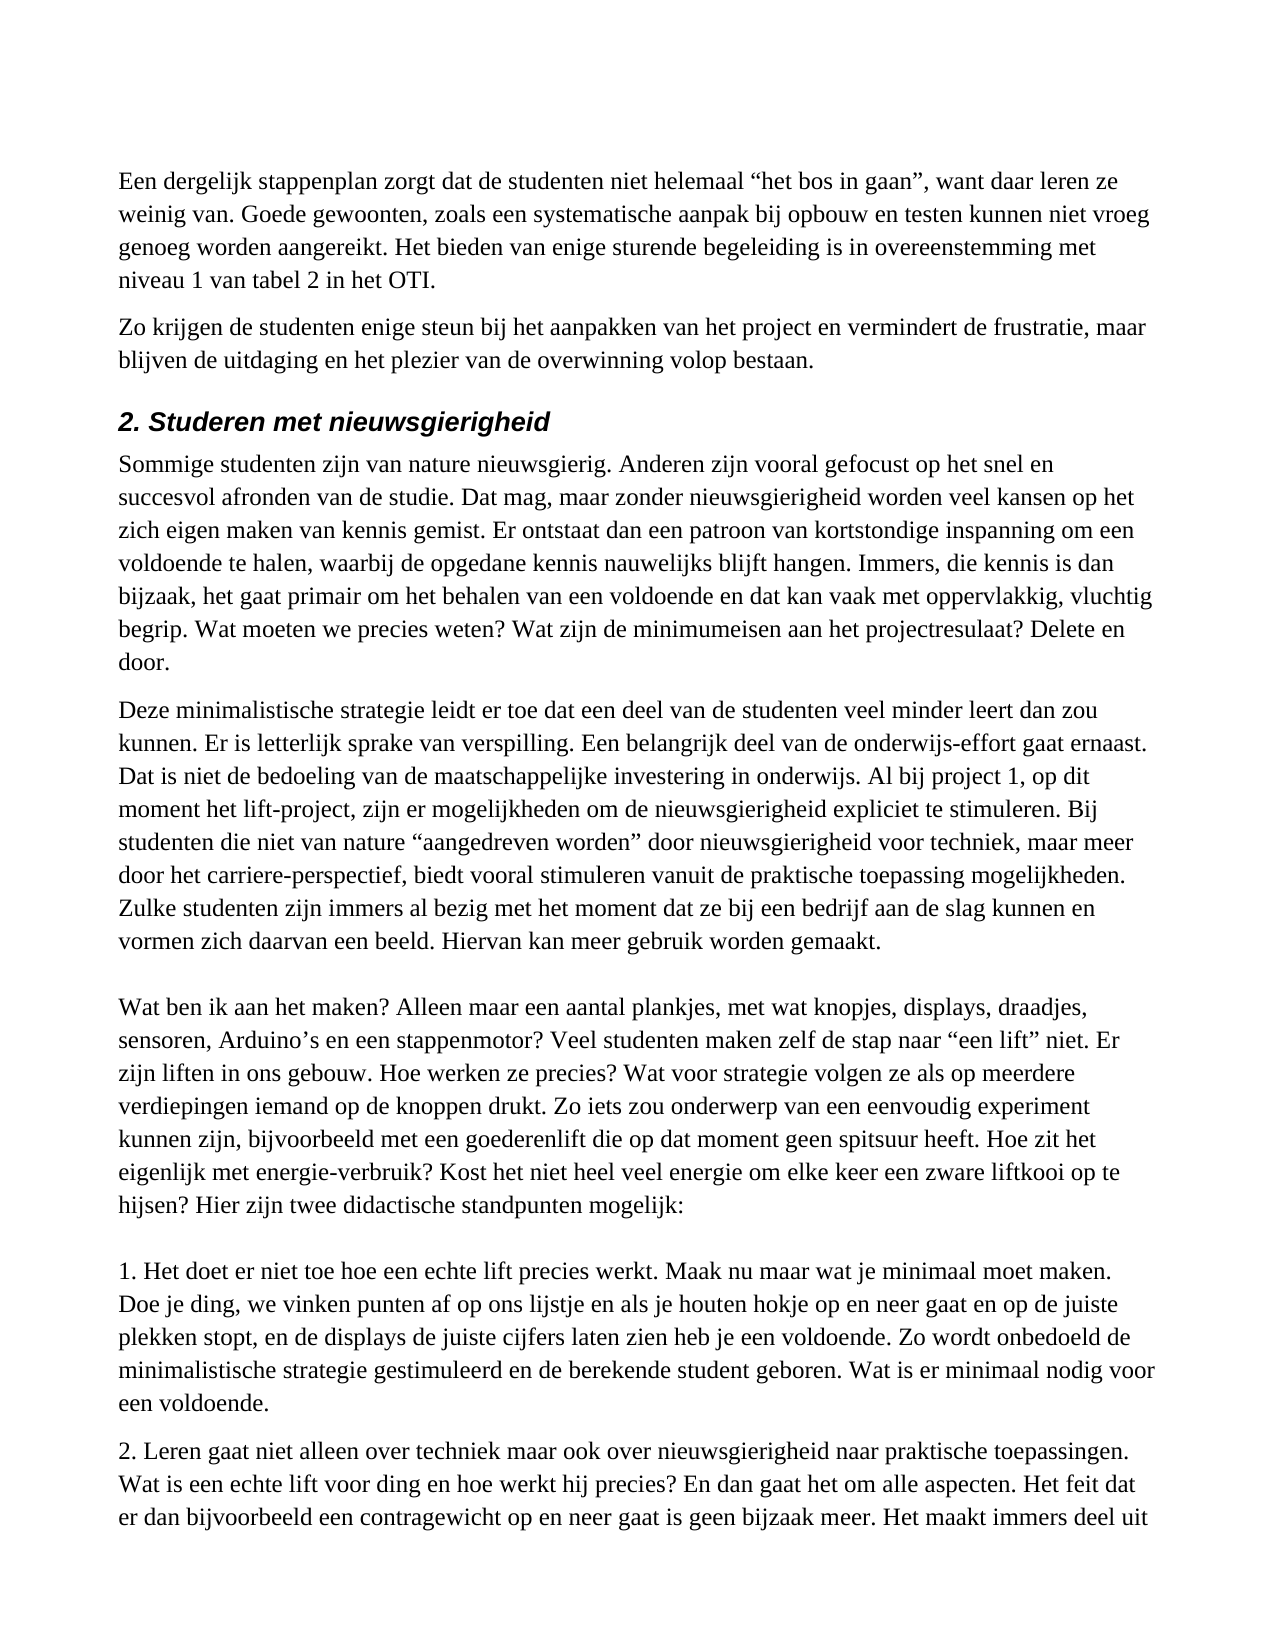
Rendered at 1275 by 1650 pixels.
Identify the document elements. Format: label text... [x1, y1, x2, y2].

text 2. Leren gaat niet alleen over techniek maar ook over nieuwsgierigheid naar praktische toepassingen. Wat is een echte lift voor ding en hoe werkt hij precies? En dan gaat het om alle aspecten. Het feit dat er dan bijvoorbeeld een contragewicht op en neer gaat is geen bijzaak meer. Het maakt immers deel uit [118, 1436, 1157, 1531]
text Zo krijgen de studenten enige steun bij het aanpakken van het project en vermindert de frustratie, maar blijven de uitdaging en het plezier van de overwinning volop bestaan. [118, 312, 1157, 374]
text Een dergelijk stappenplan zorgt dat de studenten niet helemaal “het bos in gaan”, want daar leren ze weinig van. Goede gewoonten, zoals een systematische aanpak bij opbouw en testen kunnen niet vroeg genoeg worden aangereikt. Het bieden van enige sturende begeleiding is in overeenstemming met niveau 1 van tabel 2 in het OTI. [118, 166, 1157, 293]
text Deze minimalistische strategie leidt er toe dat een deel van de studenten veel minder leert dan zou kunnen. Er is letterlijk sprake van verspilling. Een belangrijk deel van de onderwijs-effort gaat ernaast. Dat is niet de bedoeling van de maatschappelijke investering in onderwijs. Al bij project 1, op dit moment het lift-project, zijn er mogelijkheden om de nieuwsgierigheid expliciet te stimuleren. Bij studenten die niet van nature “aangedreven worden” door nieuwsgierigheid voor techniek, maar meer door het carriere-perspectief, biedt vooral stimuleren vanuit de praktische toepassing mogelijkheden. Zulke studenten zijn immers al bezig met het moment dat ze bij een bedrijf aan de slag kunnen en vormen zich daarvan een beeld. Hiervan kan meer gebruik worden gemaakt. Wat ben ik aan het maken? Alleen maar een aantal plankjes, met wat knopjes, displays, draadjes, sensoren, Arduino’s en een stappenmotor? Veel studenten maken zelf de stap naar “een lift” niet. Er zijn liften in ons gebouw. Hoe werken ze precies? Wat voor strategie volgen ze als op meerdere verdiepingen iemand op de knoppen drukt. Zo iets zou onderwerp van een eenvoudig experiment kunnen zijn, bijvoorbeeld met een goederenlift die op dat moment geen spitsuur heeft. Hoe zit het eigenlijk met energie-verbruik? Kost het niet heel veel energie om elke keer een zware liftkooi op te hijsen? Hier zijn twee didactische standpunten mogelijk: 1. Het doet er niet toe hoe een echte lift precies werkt. Maak nu maar wat je minimaal moet maken. Doe je ding, we vinken punten af op ons lijstje en als je houten hokje op en neer gaat en op de juiste plekken stopt, en de displays de juiste cijfers laten zien heb je een voldoende. Zo wordt onbedoeld de minimalistische strategie gestimuleerd en de berekende student geboren. Wat is er minimaal nodig voor een voldoende. [118, 695, 1157, 1417]
text Sommige studenten zijn van nature nieuwsgierig. Anderen zijn vooral gefocust op het snel en succesvol afronden van de studie. Dat mag, maar zonder nieuwsgierigheid worden veel kansen op het zich eigen maken van kennis gemist. Er ontstaat dan een patroon van kortstondige inspanning om een voldoende te halen, waarbij de opgedane kennis nauwelijks blijft hangen. Immers, die kennis is dan bijzaak, het gaat primair om het behalen van een voldoende en dat kan vaak met oppervlakkig, vluchtig begrip. Wat moeten we precies weten? Wat zijn de minimumeisen aan het projectresulaat? Delete en door. [118, 449, 1157, 676]
subtitle 2. Studeren met nieuwsgierigheid [118, 406, 1157, 437]
